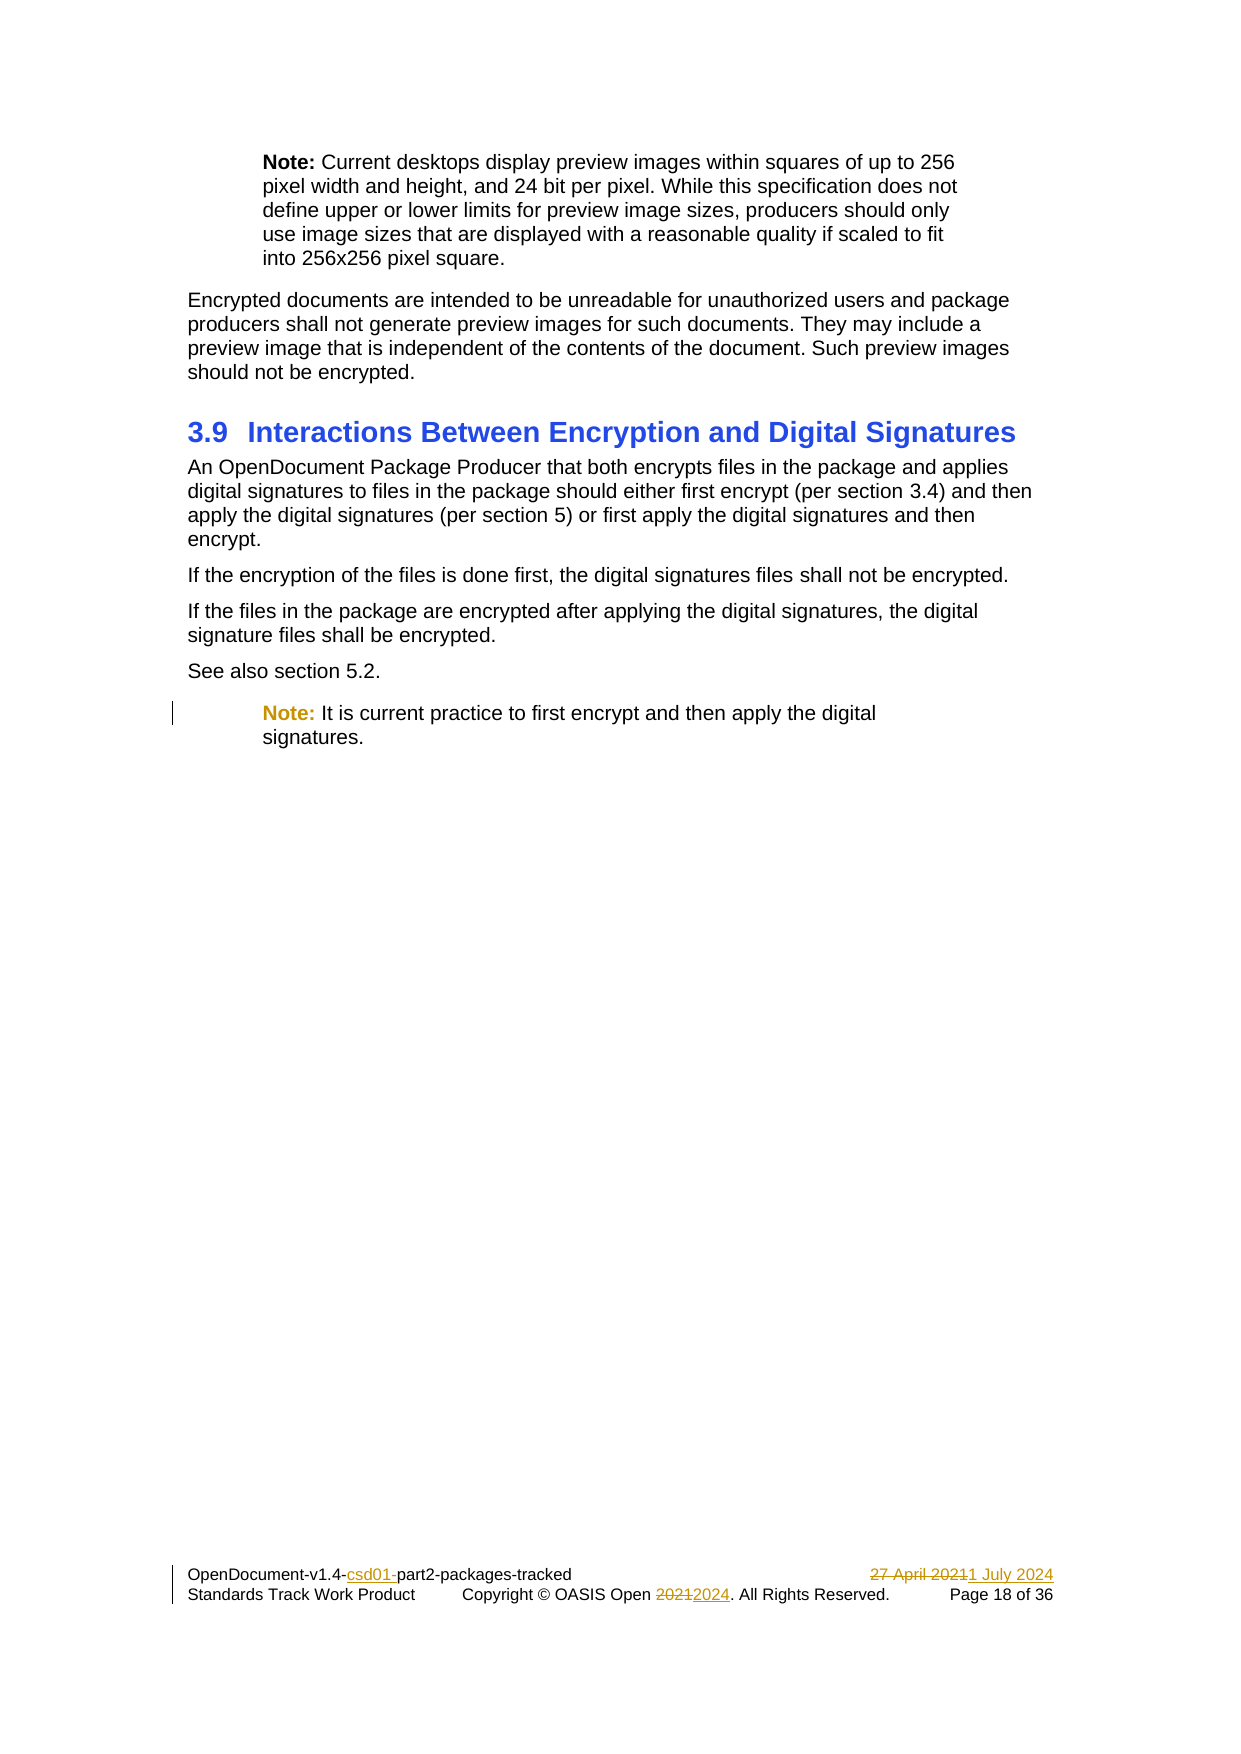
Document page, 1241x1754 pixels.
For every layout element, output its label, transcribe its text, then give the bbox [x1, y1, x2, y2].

text Note: Current desktops display preview images within squares of up to 256 pixel width and height, and 24 bit per pixel. While this specification does not define upper or lower limits for preview image sizes, producers should only use image sizes that are displayed with a reasonable quality if scaled to fit into 256x256 pixel square. [262, 150, 978, 270]
text An OpenDocument Package Producer that both encrypts files in the package and applies digital signatures to files in the package should either first encrypt (per section 3.4) and then apply the digital signatures (per section 5) or first apply the digital signatures and then encrypt. [187, 455, 1053, 551]
subtitle Interactions Between Encryption and Digital Signatures [187, 415, 1053, 449]
text Encrypted documents are intended to be unreadable for unauthorized users and package producers shall not generate preview images for such documents. They may include a preview image that is independent of the contents of the document. Such preview images should not be encrypted. [187, 288, 1053, 384]
text If the files in the package are encrypted after applying the digital signatures, the digital signature files shall be encrypted. [187, 599, 1053, 647]
text If the encryption of the files is done first, the digital signatures files shall not be encrypted. [187, 563, 1053, 587]
text Note: It is current practice to first encrypt and then apply the digital signatures. [262, 701, 978, 749]
text See also section 5.2. [187, 659, 1053, 683]
